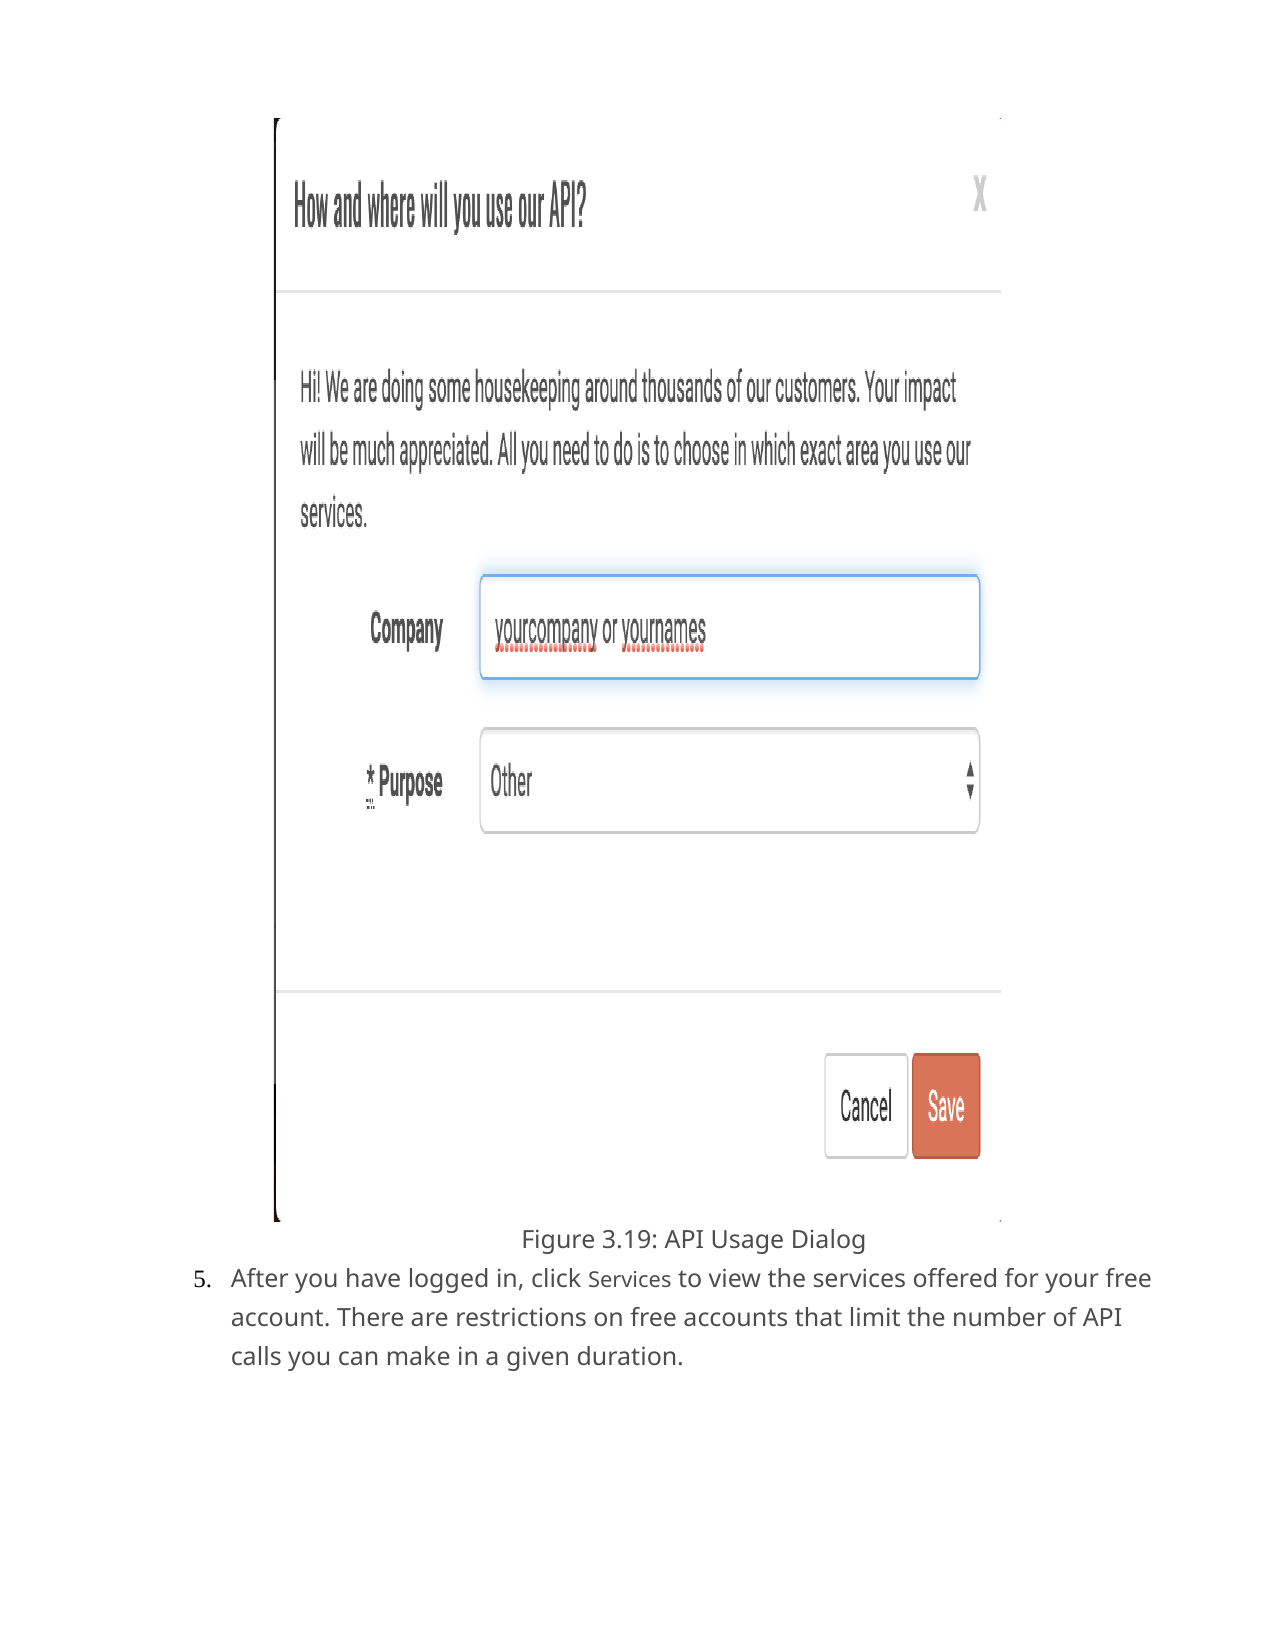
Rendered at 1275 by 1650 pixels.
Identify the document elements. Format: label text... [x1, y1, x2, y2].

list After you have logged in, click Services to view the services offered for your free account. There are restrictions on free accounts that limit the number of API calls you can make in a given duration. [193, 1260, 1157, 1373]
list Figure 3.19: API Usage Dialog [193, 1221, 1157, 1255]
picture [273, 118, 1002, 1222]
